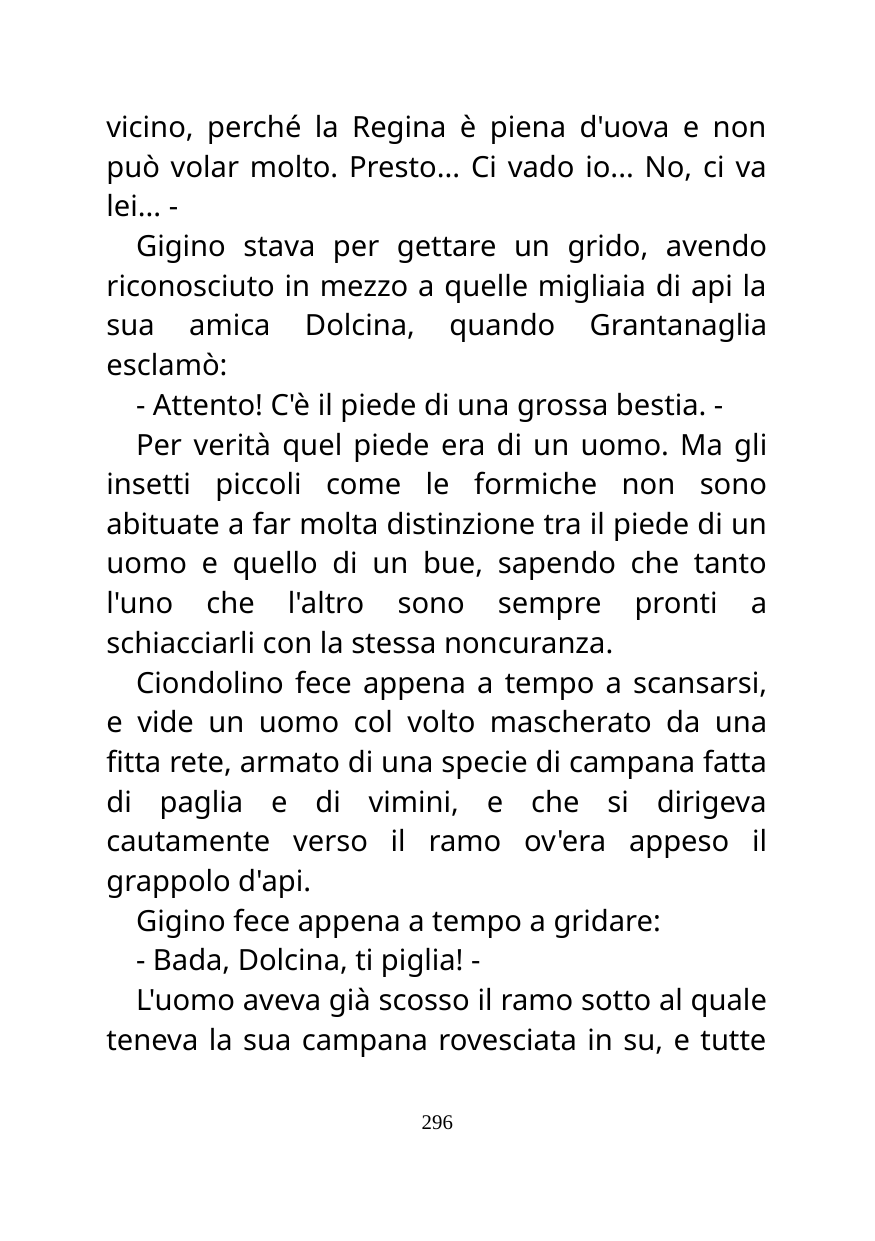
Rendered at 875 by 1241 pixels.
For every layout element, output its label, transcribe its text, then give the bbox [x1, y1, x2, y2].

text vicino, perché la Regina è piena d'uova e non può volar molto. Presto... Ci vado io... No, ci va lei... - [106, 106, 768, 225]
text L'uomo aveva già scosso il ramo sotto al quale teneva la sua campana rovesciata in su, e tutte [106, 979, 768, 1059]
text Per verità quel piede era di un uomo. Ma gli insetti piccoli come le formiche non sono abituate a far molta distinzione tra il piede di un uomo e quello di un bue, sapendo che tanto l'uno che l'altro sono sempre pronti a schiacciarli con la stessa noncuranza. [106, 424, 768, 662]
text - Attento! C'è il piede di una grossa bestia. - [106, 384, 768, 424]
text - Bada, Dolcina, ti piglia! - [106, 940, 768, 979]
text Gigino stava per gettare un grido, avendo riconosciuto in mezzo a quelle migliaia di api la sua amica Dolcina, quando Grantanaglia esclamò: [106, 225, 768, 384]
text Gigino fece appena a tempo a gridare: [106, 900, 768, 940]
text Ciondolino fece appena a tempo a scansarsi, e vide un uomo col volto mascherato da una fitta rete, armato di una specie di campana fatta di paglia e di vimini, e che si dirigeva cautamente verso il ramo ov'era appeso il grappolo d'api. [106, 662, 768, 900]
